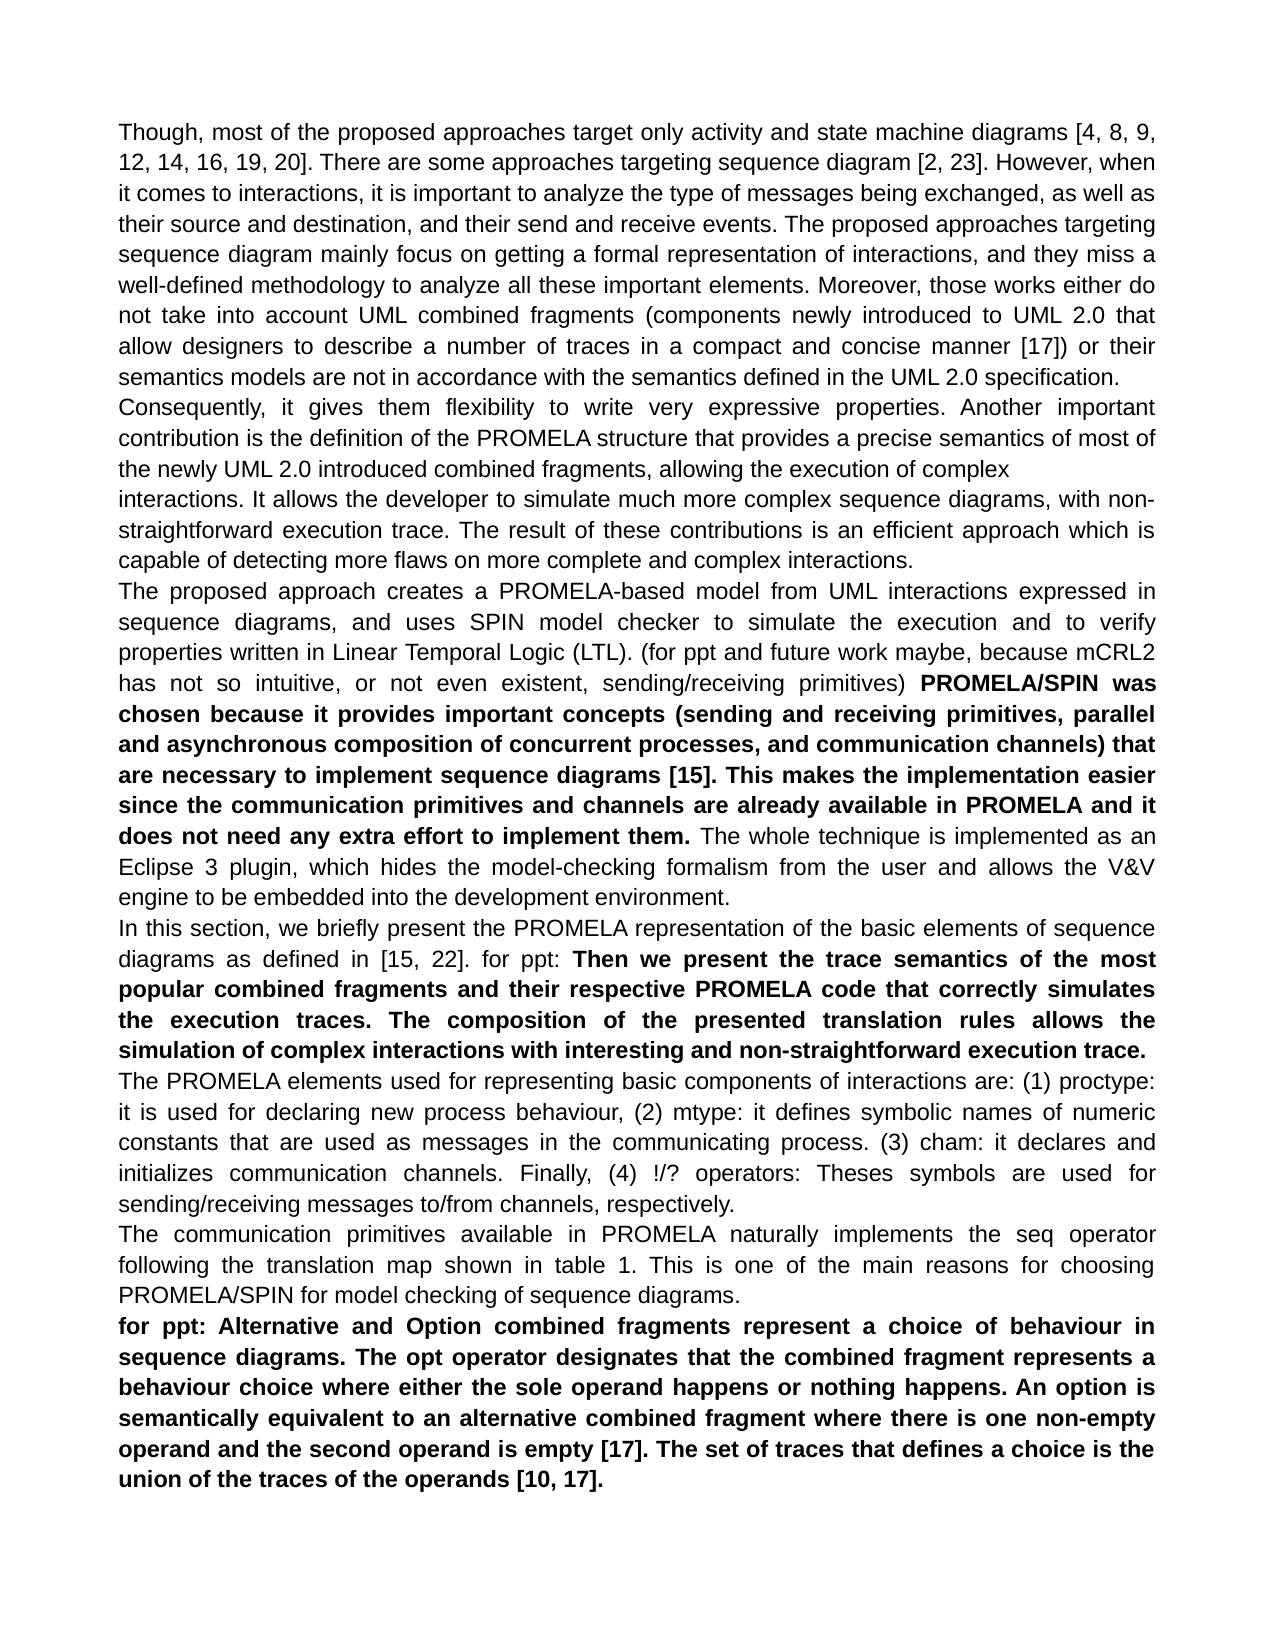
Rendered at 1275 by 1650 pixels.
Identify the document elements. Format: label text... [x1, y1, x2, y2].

text Consequently, it gives them flexibility to write very expressive properties. Another important contribution is the definition of the PROMELA structure that provides a precise semantics of most of the newly UML 2.0 introduced combined fragments, allowing the execution of complex [118, 394, 1157, 482]
text The proposed approach creates a PROMELA-based model from UML interactions expressed in sequence diagrams, and uses SPIN model checker to simulate the execution and to verify properties written in Linear Temporal Logic (LTL). (for ppt and future work maybe, because mCRL2 has not so intuitive, or not even existent, sending/receiving primitives) PROMELA/SPIN was chosen because it provides important concepts (sending and receiving primitives, parallel and asynchronous composition of concurrent processes, and communication channels) that are necessary to implement sequence diagrams [15]. This makes the implementation easier since the communication primitives and channels are already available in PROMELA and it does not need any extra effort to implement them. The whole technique is implemented as an Eclipse 3 plugin, which hides the model-checking formalism from the user and allows the V&V engine to be embedded into the development environment. [118, 577, 1157, 911]
text interactions. It allows the developer to simulate much more complex sequence diagrams, with non-straightforward execution trace. The result of these contributions is an efficient approach which is capable of detecting more flaws on more complete and complex interactions. [118, 486, 1157, 574]
text for ppt: Alternative and Option combined fragments represent a choice of behaviour in sequence diagrams. The opt operator designates that the combined fragment represents a behaviour choice where either the sole operand happens or nothing happens. An option is semantically equivalent to an alternative combined fragment where there is one non-empty operand and the second operand is empty [17]. The set of traces that defines a choice is the union of the traces of the operands [10, 17]. [118, 1312, 1157, 1492]
text The communication primitives available in PROMELA naturally implements the seq operator following the translation map shown in table 1. This is one of the main reasons for choosing PROMELA/SPIN for model checking of sequence diagrams. [118, 1221, 1157, 1309]
text Though, most of the proposed approaches target only activity and state machine diagrams [4, 8, 9, 12, 14, 16, 19, 20]. There are some approaches targeting sequence diagram [2, 23]. However, when it comes to interactions, it is important to analyze the type of messages being exchanged, as well as their source and destination, and their send and receive events. The proposed approaches targeting sequence diagram mainly focus on getting a formal representation of interactions, and they miss a well-defined methodology to analyze all these important elements. Moreover, those works either do not take into account UML combined fragments (components newly introduced to UML 2.0 that allow designers to describe a number of traces in a compact and concise manner [17]) or their semantics models are not in accordance with the semantics defined in the UML 2.0 specification. [118, 118, 1157, 390]
text In this section, we briefly present the PROMELA representation of the basic elements of sequence diagrams as defined in [15, 22]. for ppt: Then we present the trace semantics of the most popular combined fragments and their respective PROMELA code that correctly simulates the execution traces. The composition of the presented translation rules allows the simulation of complex interactions with interesting and non-straightforward execution trace. [118, 914, 1157, 1064]
text The PROMELA elements used for representing basic components of interactions are: (1) proctype: it is used for declaring new process behaviour, (2) mtype: it defines symbolic names of numeric constants that are used as messages in the communicating process. (3) cham: it declares and initializes communication channels. Finally, (4) !/? operators: Theses symbols are used for sending/receiving messages to/from channels, respectively. [118, 1067, 1157, 1217]
